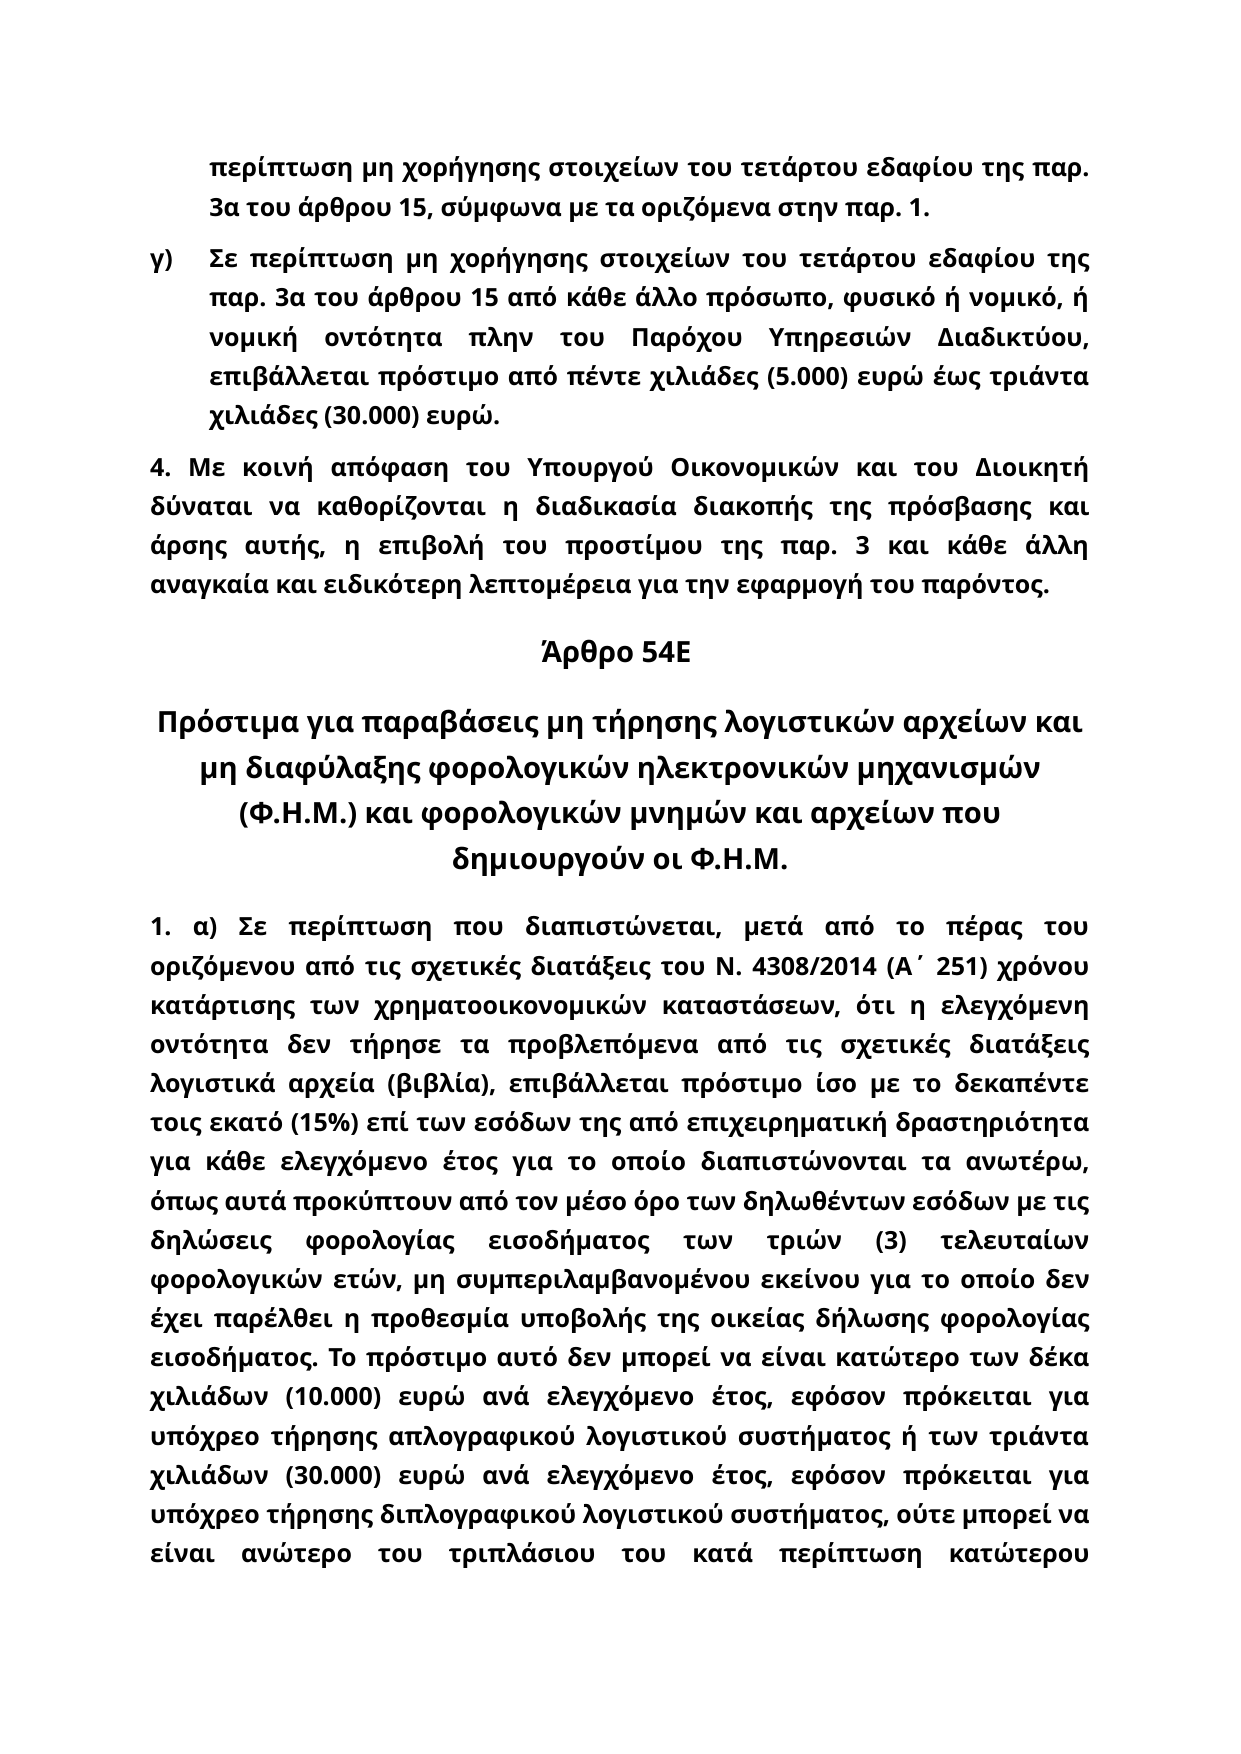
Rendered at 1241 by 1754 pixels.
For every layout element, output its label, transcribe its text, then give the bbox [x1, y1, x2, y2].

list γ) Σε περίπτωση μη χορήγησης στοιχείων του τετάρτου εδαφίου της παρ. 3α του άρθρου 15 από κάθε άλλο πρόσωπο, φυσικό ή νομικό, ή νομική οντότητα πλην του Παρόχου Υπηρεσιών Διαδικτύου, επιβάλλεται πρόστιμο από πέντε χιλιάδες (5.000) ευρώ έως τριάντα χιλιάδες (30.000) ευρώ. [150, 241, 1090, 432]
text 4. Με κοινή απόφαση του Υπουργού Οικονομικών και του Διοικητή δύναται να καθορίζονται η διαδικασία διακοπής της πρόσβασης και άρσης αυτής, η επιβολή του προστίμου της παρ. 3 και κάθε άλλη αναγκαία και ειδικότερη λεπτομέρεια για την εφαρμογή του παρόντος. [150, 449, 1090, 601]
subtitle Πρόστιμα για παραβάσεις μη τήρησης λογιστικών αρχείων και μη διαφύλαξης φορολογικών ηλεκτρονικών μηχανισμών (Φ.Η.Μ.) και φορολογικών μνημών και αρχείων που δημιουργούν οι Φ.Η.Μ. [150, 701, 1090, 878]
text 1. α) Σε περίπτωση που διαπιστώνεται, μετά από το πέρας του οριζόμενου από τις σχετικές διατάξεις του Ν. 4308/2014 (Α΄ 251) χρόνου κατάρτισης των χρηματοοικονομικών καταστάσεων, ότι η ελεγχόμενη οντότητα δεν τήρησε τα προβλεπόμενα από τις σχετικές διατάξεις λογιστικά αρχεία (βιβλία), επιβάλλεται πρόστιμο ίσο με το δεκαπέντε τοις εκατό (15%) επί των εσόδων της από επιχειρηματική δραστηριότητα για κάθε ελεγχόμενο έτος για το οποίο διαπιστώνονται τα ανωτέρω, όπως αυτά προκύπτουν από τον μέσο όρο των δηλωθέντων εσόδων με τις δηλώσεις φορολογίας εισοδήματος των τριών (3) τελευταίων φορολογικών ετών, μη συμπεριλαμβανομένου εκείνου για το οποίο δεν έχει παρέλθει η προθεσμία υποβολής της οικείας δήλωσης φορολογίας εισοδήματος. Το πρόστιμο αυτό δεν μπορεί να είναι κατώτερο των δέκα χιλιάδων (10.000) ευρώ ανά ελεγχόμενο έτος, εφόσον πρόκειται για υπόχρεο τήρησης απλογραφικού λογιστικού συστήματος ή των τριάντα χιλιάδων (30.000) ευρώ ανά ελεγχόμενο έτος, εφόσον πρόκειται για υπόχρεο τήρησης διπλογραφικού λογιστικού συστήματος, ούτε μπορεί να είναι ανώτερο του τριπλάσιου του κατά περίπτωση κατώτερου [150, 909, 1090, 1570]
subtitle Άρθρο 54Ε [150, 631, 1090, 671]
list περίπτωση μη χορήγησης στοιχείων του τετάρτου εδαφίου της παρ. 3α του άρθρου 15, σύμφωνα με τα οριζόμενα στην παρ. 1. [150, 150, 1090, 223]
